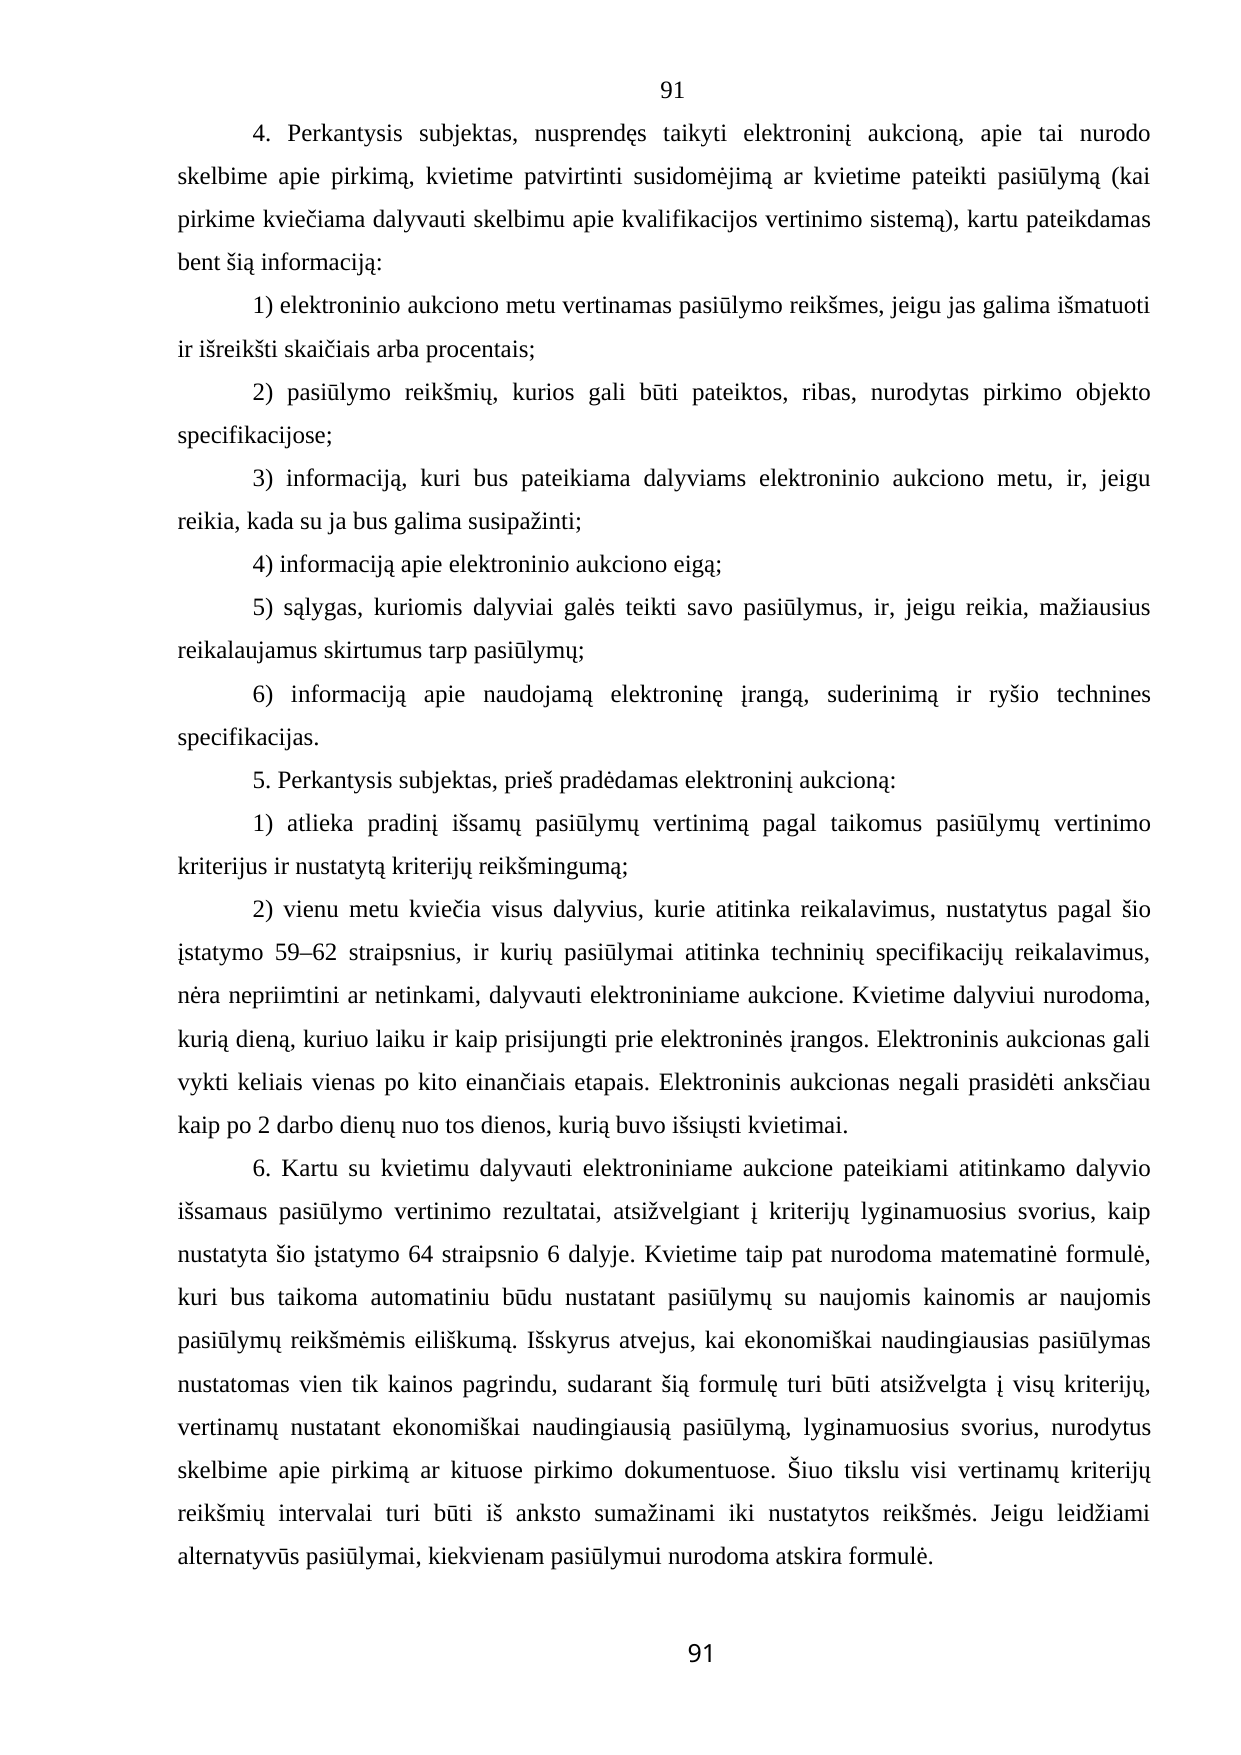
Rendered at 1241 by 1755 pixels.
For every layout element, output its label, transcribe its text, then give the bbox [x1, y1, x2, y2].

text 4. Perkantysis subjektas, nusprendęs taikyti elektroninį aukcioną, apie tai nurodo skelbime apie pirkimą, kvietime patvirtinti susidomėjimą ar kvietime pateikti pasiūlymą (kai pirkime kviečiama dalyvauti skelbimu apie kvalifikacijos vertinimo sistemą), kartu pateikdamas bent šią informaciją: [177, 118, 1152, 276]
text 6) informaciją apie naudojamą elektroninę įrangą, suderinimą ir ryšio technines specifikacijas. [177, 679, 1152, 751]
text 6. Kartu su kvietimu dalyvauti elektroniniame aukcione pateikiami atitinkamo dalyvio išsamaus pasiūlymo vertinimo rezultatai, atsižvelgiant į kriterijų lyginamuosius svorius, kaip nustatyta šio įstatymo 64 straipsnio 6 dalyje. Kvietime taip pat nurodoma matematinė formulė, kuri bus taikoma automatiniu būdu nustatant pasiūlymų su naujomis kainomis ar naujomis pasiūlymų reikšmėmis eiliškumą. Išskyrus atvejus, kai ekonomiškai naudingiausias pasiūlymas nustatomas vien tik kainos pagrindu, sudarant šią formulę turi būti atsižvelgta į visų kriterijų, vertinamų nustatant ekonomiškai naudingiausią pasiūlymą, lyginamuosius svorius, nurodytus skelbime apie pirkimą ar kituose pirkimo dokumentuose. Šiuo tikslu visi vertinamų kriterijų reikšmių intervalai turi būti iš anksto sumažinami iki nustatytos reikšmės. Jeigu leidžiami alternatyvūs pasiūlymai, kiekvienam pasiūlymui nurodoma atskira formulė. [177, 1153, 1152, 1570]
text 3) informaciją, kuri bus pateikiama dalyviams elektroninio aukciono metu, ir, jeigu reikia, kada su ja bus galima susipažinti; [177, 463, 1152, 535]
text 5) sąlygas, kuriomis dalyviai galės teikti savo pasiūlymus, ir, jeigu reikia, mažiausius reikalaujamus skirtumus tarp pasiūlymų; [177, 592, 1152, 664]
text 2) pasiūlymo reikšmių, kurios gali būti pateiktos, ribas, nurodytas pirkimo objekto specifikacijose; [177, 377, 1152, 449]
text 4) informaciją apie elektroninio aukciono eigą; [177, 549, 1152, 578]
text 2) vienu metu kviečia visus dalyvius, kurie atitinka reikalavimus, nustatytus pagal šio įstatymo 59–62 straipsnius, ir kurių pasiūlymai atitinka techninių specifikacijų reikalavimus, nėra nepriimtini ar netinkami, dalyvauti elektroniniame aukcione. Kvietime dalyviui nurodoma, kurią dieną, kuriuo laiku ir kaip prisijungti prie elektroninės įrangos. Elektroninis aukcionas gali vykti keliais vienas po kito einančiais etapais. Elektroninis aukcionas negali prasidėti anksčiau kaip po 2 darbo dienų nuo tos dienos, kurią buvo išsiųsti kvietimai. [177, 894, 1152, 1139]
text 5. Perkantysis subjektas, prieš pradėdamas elektroninį aukcioną: [177, 765, 1152, 794]
text 1) atlieka pradinį išsamų pasiūlymų vertinimą pagal taikomus pasiūlymų vertinimo kriterijus ir nustatytą kriterijų reikšmingumą; [177, 808, 1152, 880]
text 1) elektroninio aukciono metu vertinamas pasiūlymo reikšmes, jeigu jas galima išmatuoti ir išreikšti skaičiais arba procentais; [177, 291, 1152, 362]
